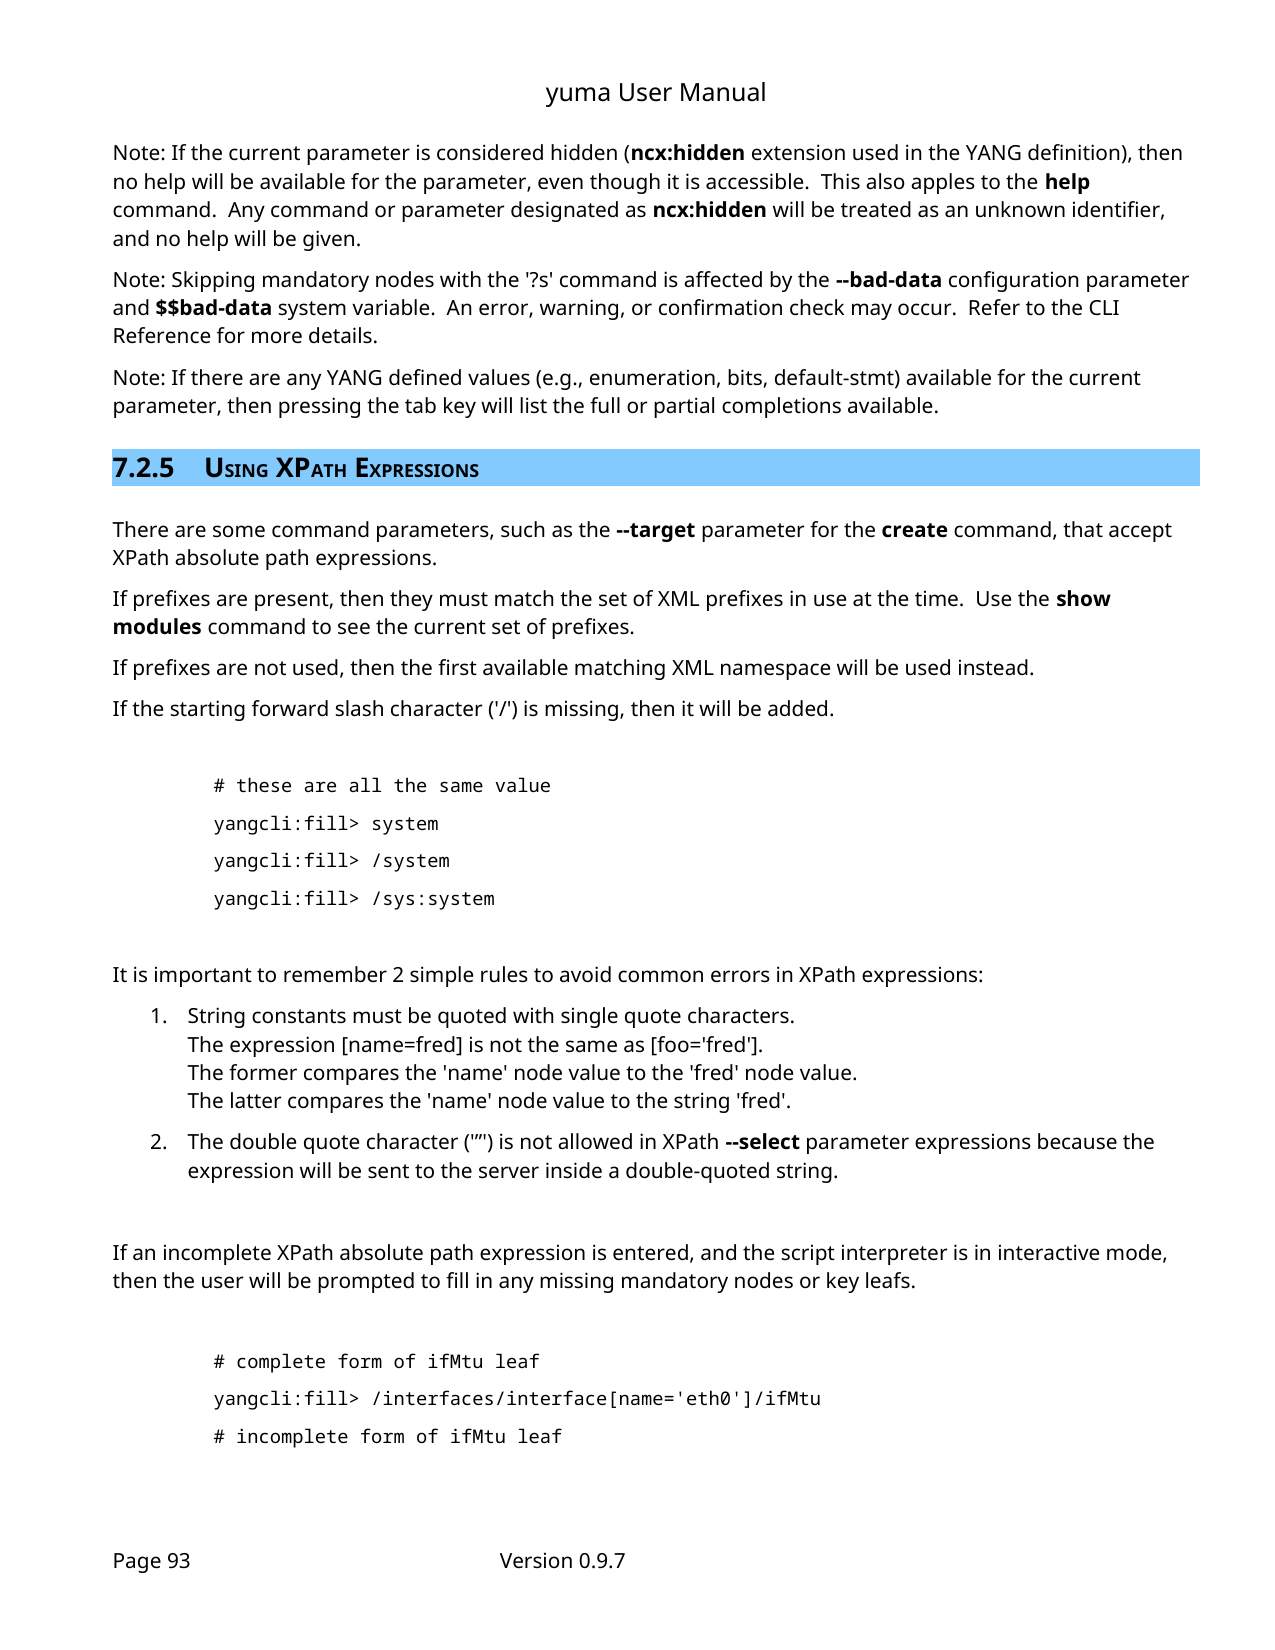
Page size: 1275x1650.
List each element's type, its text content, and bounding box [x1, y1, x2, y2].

text If prefixes are present, then they must match the set of XML prefixes in use at the time. Use the show modules command to see the current set of prefixes. [112, 584, 1200, 641]
text Note: Skipping mandatory nodes with the '?s' command is affected by the --bad-data configuration parameter and $$bad-data system variable. An error, warning, or confirmation check may occur. Refer to the CLI Reference for more details. [112, 265, 1200, 350]
list String constants must be quoted with single quote characters. The expression [name=fred] is not the same as [foo='fred']. The former compares the 'name' node value to the 'fred' node value. The latter compares the 'name' node value to the string 'fred'. [150, 1001, 1200, 1115]
text It is important to remember 2 simple rules to avoid common errors in XPath expressions: [112, 960, 1200, 989]
text Note: If the current parameter is considered hidden (ncx:hidden extension used in the YANG definition), then no help will be available for the parameter, even though it is accessible. This also apples to the help command. Any command or parameter designated as ncx:hidden will be treated as an unknown identifier, and no help will be given. [112, 138, 1200, 252]
text If an incomplete XPath absolute path expression is entered, and the script interpreter is in interactive mode, then the user will be prompted to fill in any missing mandatory nodes or key leafs. [112, 1238, 1200, 1295]
text Note: If there are any YANG defined values (e.g., enumeration, bits, default-stmt) available for the current parameter, then pressing the tab key will list the full or partial completions available. [112, 363, 1200, 419]
text yangcli:fill> /system [139, 848, 1200, 873]
text If the starting forward slash character ('/') is missing, then it will be added. [112, 694, 1200, 723]
text If prefixes are not used, then the first available matching XML namespace will be used instead. [112, 653, 1200, 682]
text There are some command parameters, such as the --target parameter for the create command, that accept XPath absolute path expressions. [112, 515, 1200, 572]
text # complete form of ifMtu leaf [139, 1348, 1200, 1374]
text # incomplete form of ifMtu leaf [139, 1423, 1200, 1449]
list The double quote character ('”') is not allowed in XPath --select parameter expressions because the expression will be sent to the server inside a double-quoted string. [150, 1127, 1200, 1184]
text # these are all the same value [139, 773, 1200, 798]
text yangcli:fill> /interfaces/interface[name='eth0']/ifMtu [139, 1386, 1200, 1411]
text yangcli:fill> /sys:system [139, 885, 1200, 911]
subtitle Using XPath Expressions [112, 449, 1200, 486]
text yangcli:fill> system [139, 810, 1200, 836]
